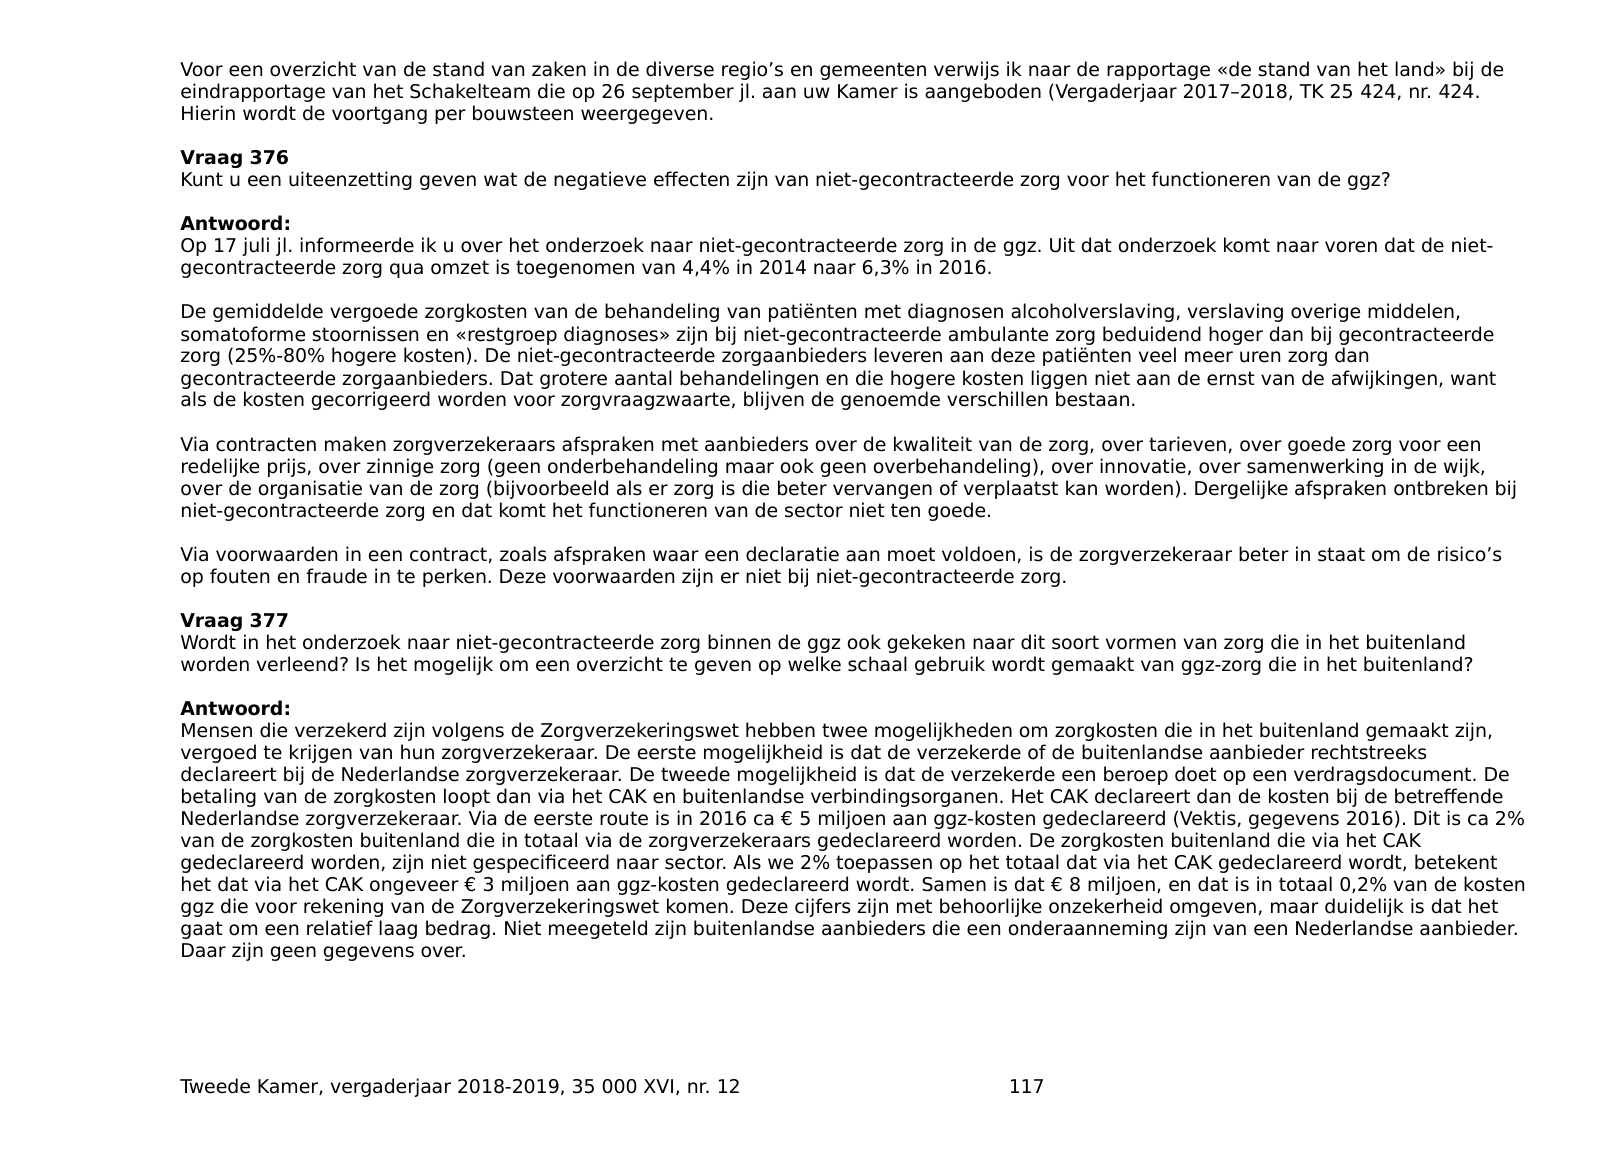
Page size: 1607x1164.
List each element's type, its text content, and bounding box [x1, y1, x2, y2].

text Wordt in het onderzoek naar niet-gecontracteerde zorg binnen de ggz ook gekeken naar dit soort vormen van zorg die in het buitenland worden verleend? Is het mogelijk om een overzicht te geven op welke schaal gebruik wordt gemaakt van ggz-zorg die in het buitenland? [180, 632, 1529, 676]
text Antwoord: [180, 698, 1529, 720]
text Op 17 juli jl. informeerde ik u over het onderzoek naar niet-gecontracteerde zorg in de ggz. Uit dat onderzoek komt naar voren dat de niet-gecontracteerde zorg qua omzet is toegenomen van 4,4% in 2014 naar 6,3% in 2016. [180, 235, 1529, 279]
text Mensen die verzekerd zijn volgens de Zorgverzekeringswet hebben twee mogelijkheden om zorgkosten die in het buitenland gemaakt zijn, vergoed te krijgen van hun zorgverzekeraar. De eerste mogelijkheid is dat de verzekerde of de buitenlandse aanbieder rechtstreeks declareert bij de Nederlandse zorgverzekeraar. De tweede mogelijkheid is dat de verzekerde een beroep doet op een verdragsdocument. De betaling van de zorgkosten loopt dan via het CAK en buitenlandse verbindingsorganen. Het CAK declareert dan de kosten bij de betreffende Nederlandse zorgverzekeraar. Via de eerste route is in 2016 ca € 5 miljoen aan ggz-kosten gedeclareerd (Vektis, gegevens 2016). Dit is ca 2% van de zorgkosten buitenland die in totaal via de zorgverzekeraars gedeclareerd worden. De zorgkosten buitenland die via het CAK gedeclareerd worden, zijn niet gespecificeerd naar sector. Als we 2% toepassen op het totaal dat via het CAK gedeclareerd wordt, betekent het dat via het CAK ongeveer € 3 miljoen aan ggz-kosten gedeclareerd wordt. Samen is dat € 8 miljoen, en dat is in totaal 0,2% van de kosten ggz die voor rekening van de Zorgverzekeringswet komen. Deze cijfers zijn met behoorlijke onzekerheid omgeven, maar duidelijk is dat het gaat om een relatief laag bedrag. Niet meegeteld zijn buitenlandse aanbieders die een onderaanneming zijn van een Nederlandse aanbieder. Daar zijn geen gegevens over. [180, 720, 1529, 962]
text De gemiddelde vergoede zorgkosten van de behandeling van patiënten met diagnosen alcoholverslaving, verslaving overige middelen, somatoforme stoornissen en «restgroep diagnoses» zijn bij niet-gecontracteerde ambulante zorg beduidend hoger dan bij gecontracteerde zorg (25%-80% hogere kosten). De niet-gecontracteerde zorgaanbieders leveren aan deze patiënten veel meer uren zorg dan gecontracteerde zorgaanbieders. Dat grotere aantal behandelingen en die hogere kosten liggen niet aan de ernst van de afwijkingen, want als de kosten gecorrigeerd worden voor zorgvraagzwaarte, blijven de genoemde verschillen bestaan. [180, 301, 1529, 411]
text Vraag 377 [180, 610, 1529, 632]
text Via voorwaarden in een contract, zoals afspraken waar een declaratie aan moet voldoen, is de zorgverzekeraar beter in staat om de risico’s op fouten en fraude in te perken. Deze voorwaarden zijn er niet bij niet-gecontracteerde zorg. [180, 544, 1529, 588]
text Via contracten maken zorgverzekeraars afspraken met aanbieders over de kwaliteit van de zorg, over tarieven, over goede zorg voor een redelijke prijs, over zinnige zorg (geen onderbehandeling maar ook geen overbehandeling), over innovatie, over samenwerking in de wijk, over de organisatie van de zorg (bijvoorbeeld als er zorg is die beter vervangen of verplaatst kan worden). Dergelijke afspraken ontbreken bij niet-gecontracteerde zorg en dat komt het functioneren van de sector niet ten goede. [180, 433, 1529, 521]
text Vraag 376 [180, 147, 1529, 169]
text Antwoord: [180, 213, 1529, 235]
text Voor een overzicht van de stand van zaken in de diverse regio’s en gemeenten verwijs ik naar de rapportage «de stand van het land» bij de eindrapportage van het Schakelteam die op 26 september jl. aan uw Kamer is aangeboden (Vergaderjaar 2017–2018, TK 25 424, nr. 424. Hierin wordt de voortgang per bouwsteen weergegeven. [180, 59, 1529, 125]
text Kunt u een uiteenzetting geven wat de negatieve effecten zijn van niet-gecontracteerde zorg voor het functioneren van de ggz? [180, 169, 1529, 191]
